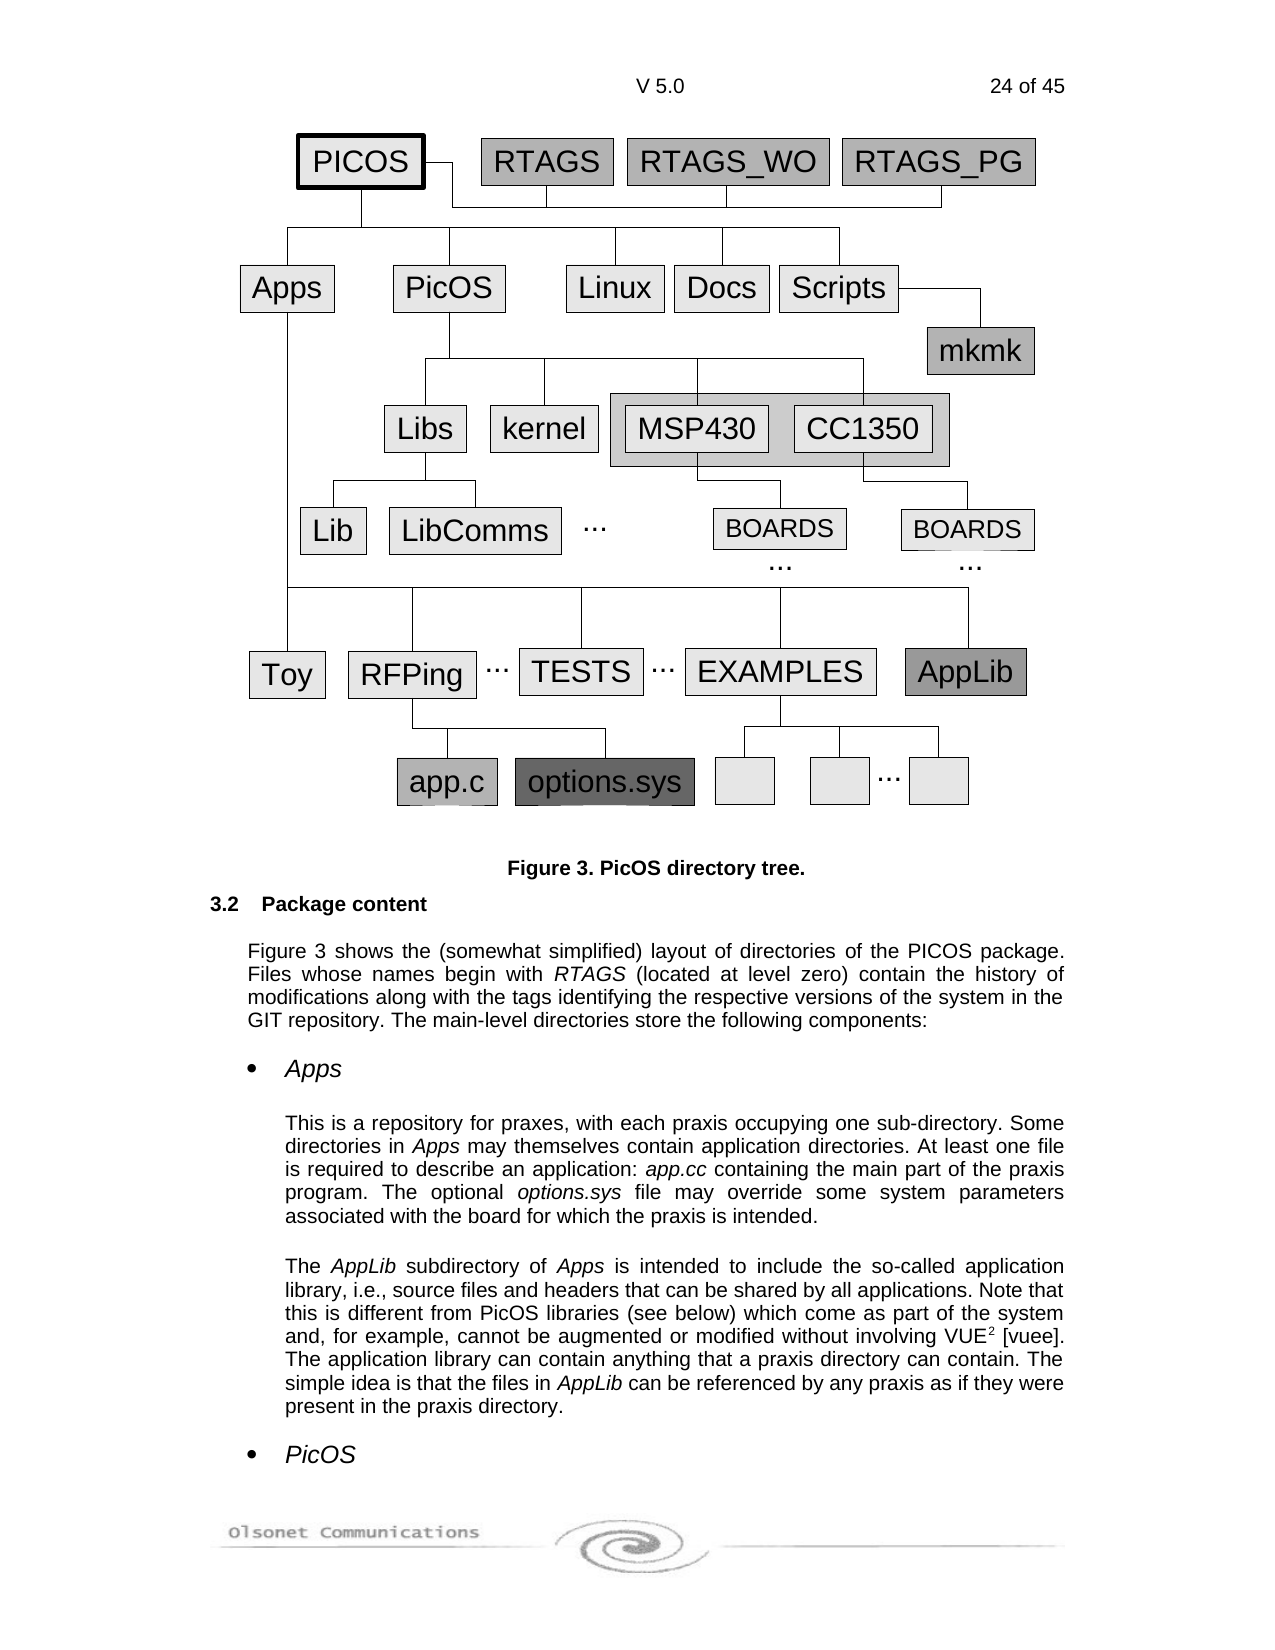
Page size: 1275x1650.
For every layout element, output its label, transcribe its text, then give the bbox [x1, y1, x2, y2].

text This is a repository for praxes, with each praxis occupying one sub-directory. Some directories in Apps may themselves contain application directories. At least one file is required to describe an application: app.cc containing the main part of the praxis program. The optional options.sys file may override some system parameters associated with the board for which the praxis is intended. [285, 1111, 1065, 1227]
list PicOS [247, 1441, 1065, 1469]
text Figure 3. PicOS directory tree. [247, 857, 1065, 880]
subtitle Package content [210, 893, 1065, 916]
list Apps [247, 1055, 1065, 1083]
text Figure 3 shows the (somewhat simplified) layout of directories of the PICOS package. Files whose names begin with RTAGS (located at level zero) contain the history of modifications along with the tags identifying the respective versions of the system in the GIT repository. The main-level directories store the following components: [247, 939, 1065, 1032]
text The AppLib subdirectory of Apps is intended to include the so-called application library, i.e., source files and headers that can be shared by all applications. Note that this is different from PicOS libraries (see below) which come as part of the system and, for example, cannot be augmented or modified without involving VUE2 [vuee]. The application library can contain anything that a praxis directory can contain. The simple idea is that the files in AppLib can be referenced by any praxis as if they were present in the praxis directory. [285, 1255, 1065, 1418]
picture [210, 1504, 1065, 1596]
